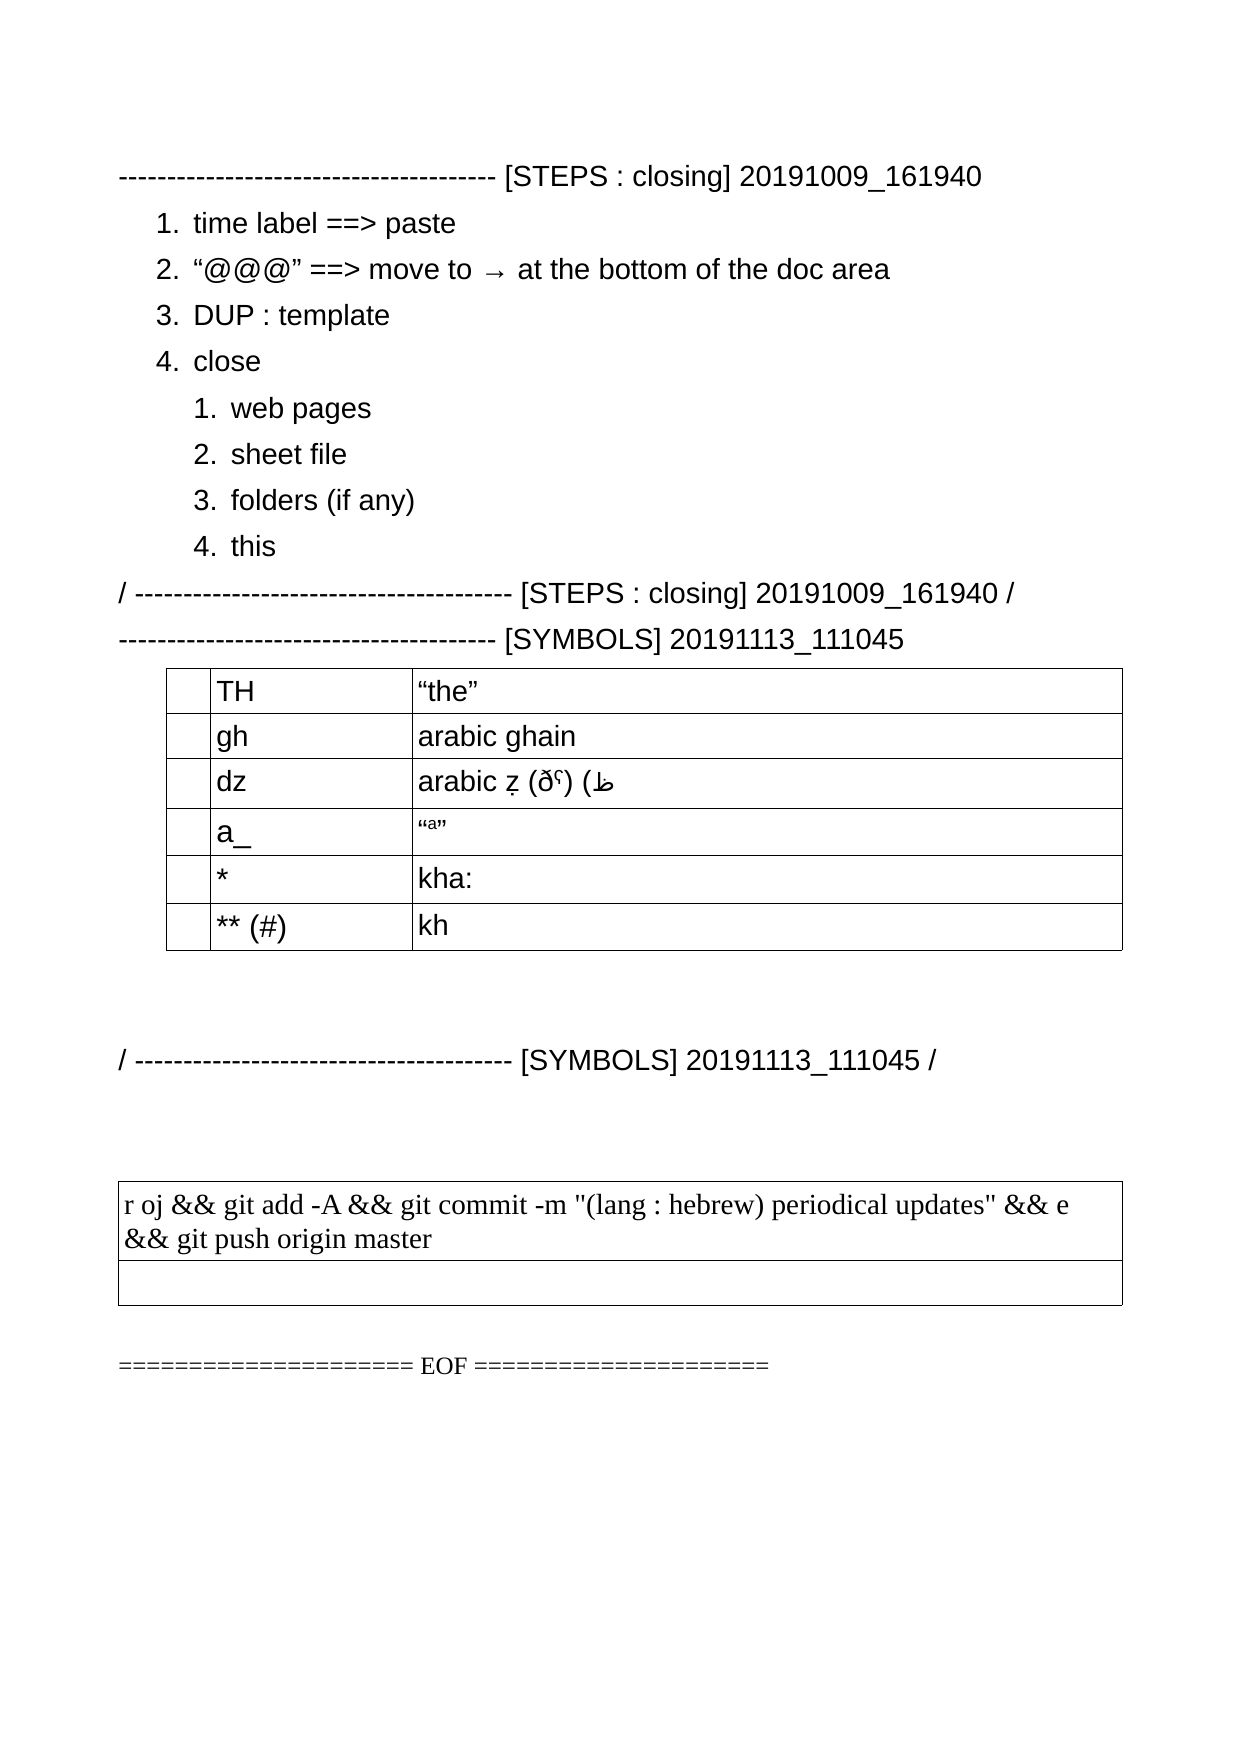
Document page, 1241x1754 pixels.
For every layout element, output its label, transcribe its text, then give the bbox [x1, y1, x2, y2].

table_cell “a” [413, 809, 1122, 855]
table_cell [167, 904, 210, 950]
table_cell kha: [413, 856, 1122, 902]
table_cell [167, 714, 210, 758]
text --------------------------------------- [STEPS : closing] 20191009_161940 [118, 159, 1122, 193]
list “@@@” ==> move to → at the bottom of the doc area [156, 252, 1122, 285]
text / --------------------------------------- [SYMBOLS] 20191113_111045 / [118, 1043, 1122, 1076]
table_cell ** (#) [211, 904, 412, 950]
table_cell a_ [211, 809, 412, 855]
table_cell arabic ẓ (ðˁ) (ظ [413, 759, 1122, 807]
table_cell * [211, 856, 412, 902]
text ===================== EOF ===================== [118, 1351, 1122, 1380]
table_cell [167, 759, 210, 807]
table_cell kh [413, 904, 1122, 950]
table_cell dz [211, 759, 412, 807]
list web pages [193, 391, 1122, 424]
table_header r oj && git add -A && git commit -m "(lang : hebrew) periodical updates" && e && git push origin master [119, 1182, 1122, 1260]
list sheet file [193, 437, 1122, 470]
list this [193, 529, 1122, 563]
list DUP : template [156, 298, 1122, 332]
table_cell [167, 809, 210, 855]
list folders (if any) [193, 483, 1122, 517]
table_cell [119, 1261, 1122, 1305]
table_cell arabic ghain [413, 714, 1122, 758]
table_cell gh [211, 714, 412, 758]
table_header “the” [413, 669, 1122, 713]
table_header [167, 669, 210, 713]
table_cell [167, 856, 210, 902]
table_header TH [211, 669, 412, 713]
text --------------------------------------- [SYMBOLS] 20191113_111045 [118, 622, 1122, 655]
list close [156, 344, 1122, 378]
text / --------------------------------------- [STEPS : closing] 20191009_161940 / [118, 576, 1122, 609]
list time label ==> paste [156, 206, 1122, 239]
